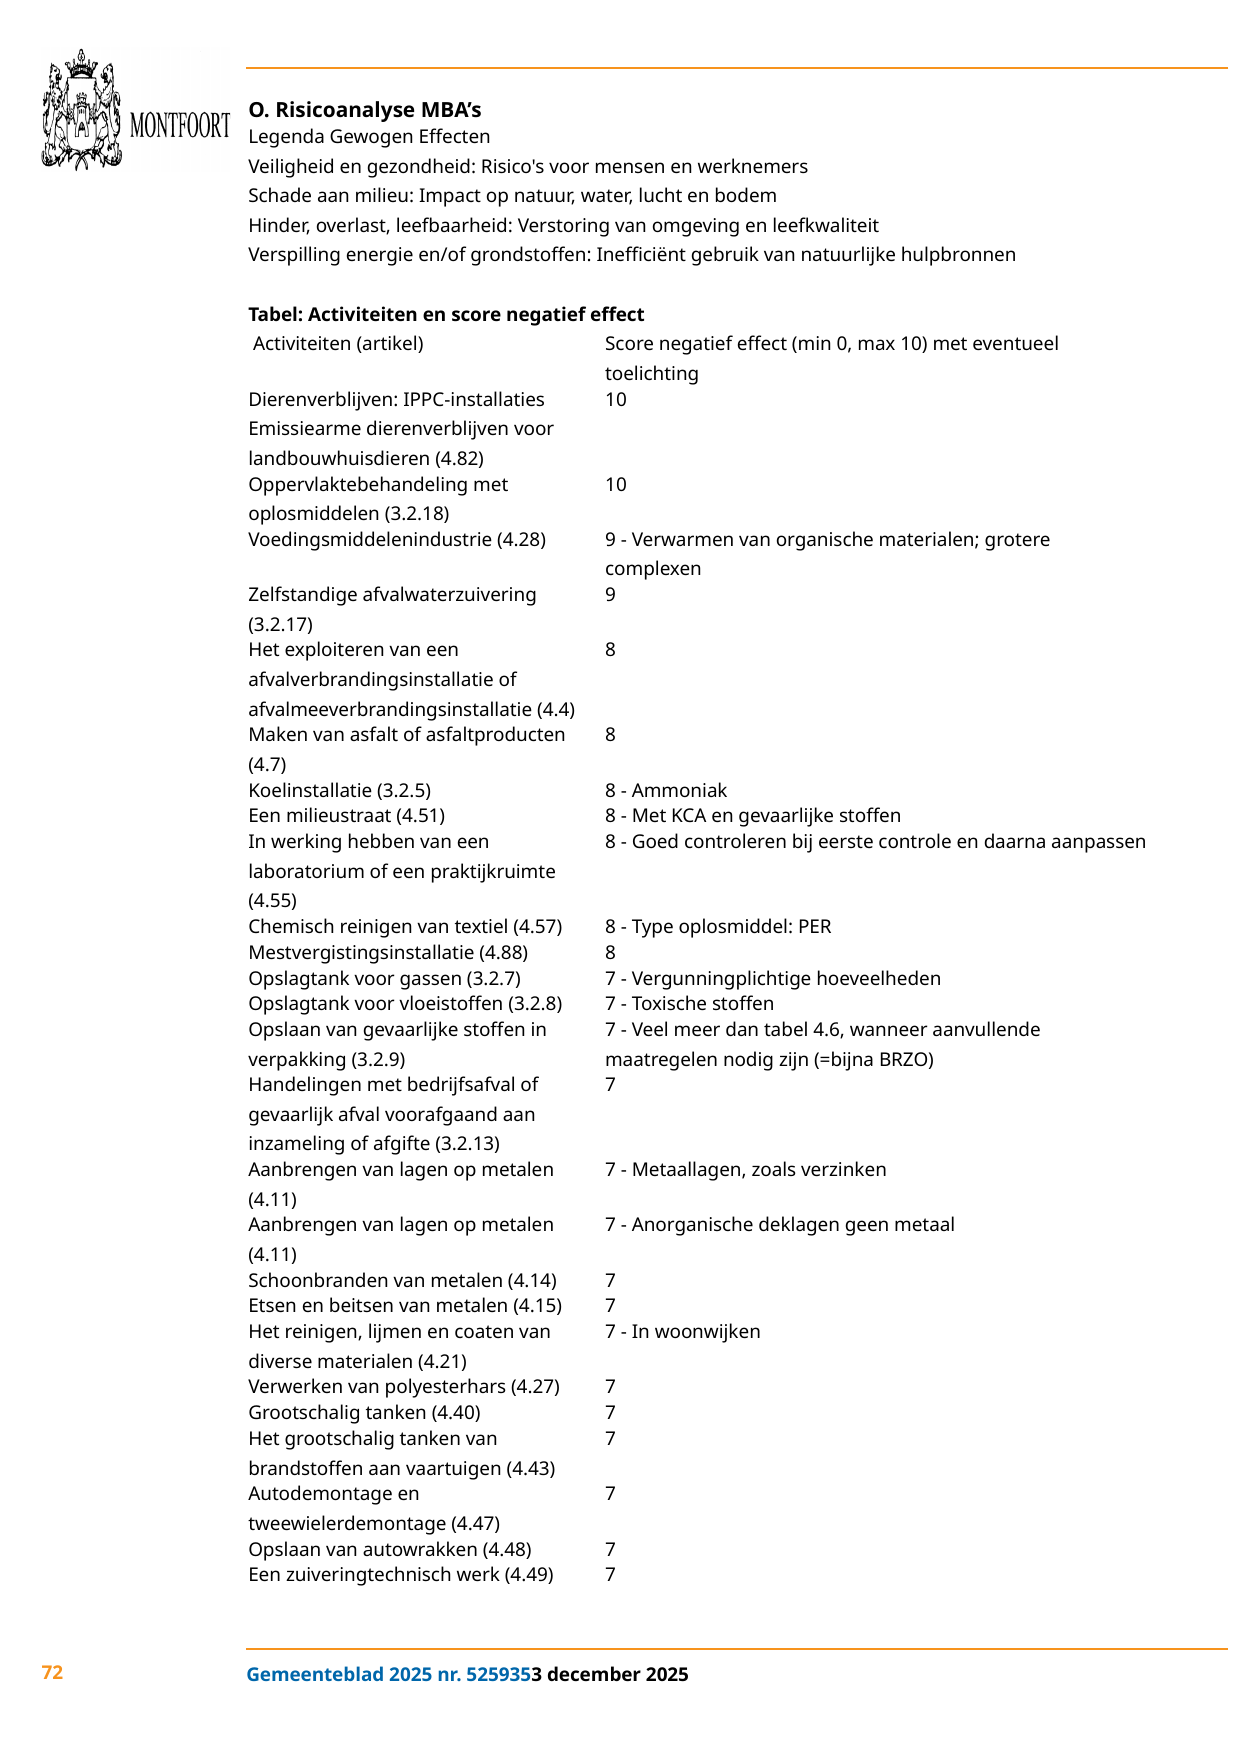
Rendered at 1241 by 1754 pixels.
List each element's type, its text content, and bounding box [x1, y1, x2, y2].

text Veiligheid en gezondheid: Risico's voor mensen en werknemers [248, 153, 1152, 179]
table_cell 7 [605, 1400, 1152, 1425]
table_cell 7 - Veel meer dan tabel 4.6, wanneer aanvullende maatregelen nodig zijn (=bijna BRZO) [605, 1016, 1152, 1071]
table_cell Het reinigen, lijmen en coaten van diverse materialen (4.21) [248, 1319, 605, 1374]
table_cell 7 [605, 1536, 1152, 1562]
table_cell 7 - Metaallagen, zoals verzinken [605, 1156, 1152, 1212]
table_cell 7 [605, 1374, 1152, 1399]
table_cell 8 - Goed controleren bij eerste controle en daarna aanpassen [605, 828, 1152, 913]
picture [41, 47, 231, 172]
table_cell Maken van asfalt of asfaltproducten (4.7) [248, 722, 605, 777]
table_cell 10 [605, 386, 1152, 471]
table_cell 8 - Met KCA en gevaarlijke stoffen [605, 803, 1152, 828]
table_cell 9 - Verwarmen van organische materialen; grotere complexen [605, 526, 1152, 581]
table_cell Zelfstandige afvalwaterzuivering (3.2.17) [248, 581, 605, 637]
table_cell Grootschalig tanken (4.40) [248, 1400, 605, 1425]
table_cell 8 - Ammoniak [605, 777, 1152, 803]
table_cell Etsen en beitsen van metalen (4.15) [248, 1293, 605, 1318]
table_cell 9 [605, 581, 1152, 637]
text O. Risicoanalyse MBA’s [248, 95, 1152, 123]
table_cell Koelinstallatie (3.2.5) [248, 777, 605, 803]
table_cell Schoonbranden van metalen (4.14) [248, 1267, 605, 1293]
table_cell Een milieustraat (4.51) [248, 803, 605, 828]
table_cell Opslaan van autowrakken (4.48) [248, 1536, 605, 1562]
text Legenda Gewogen Effecten [248, 123, 1152, 149]
table_cell 8 - Type oplosmiddel: PER [605, 913, 1152, 939]
table_cell 7 [605, 1481, 1152, 1536]
table_cell 7 [605, 1071, 1152, 1156]
table_cell Mestvergistingsinstallatie (4.88) [248, 939, 605, 965]
table_cell Autodemontage en tweewielerdemontage (4.47) [248, 1481, 605, 1536]
table_cell Chemisch reinigen van textiel (4.57) [248, 913, 605, 939]
table_cell 8 [605, 722, 1152, 777]
table_cell Het exploiteren van een afvalverbrandingsinstallatie of afvalmeeverbrandingsinstallatie (4.4) [248, 637, 605, 722]
text Tabel: Activiteiten en score negatief effect [248, 301, 1152, 327]
table_cell 7 - Vergunningplichtige hoeveelheden [605, 965, 1152, 990]
table_cell Opslaan van gevaarlijke stoffen in verpakking (3.2.9) [248, 1016, 605, 1071]
table_cell 7 - Toxische stoffen [605, 990, 1152, 1016]
table_cell 7 - Anorganische deklagen geen metaal [605, 1212, 1152, 1267]
table_cell Het grootschalig tanken van brandstoffen aan vaartuigen (4.43) [248, 1425, 605, 1481]
table_cell Aanbrengen van lagen op metalen (4.11) [248, 1212, 605, 1267]
table_cell Handelingen met bedrijfsafval of gevaarlijk afval voorafgaand aan inzameling of afgifte (3.2.13) [248, 1071, 605, 1156]
text Verspilling energie en/of grondstoffen: Inefficiënt gebruik van natuurlijke hulpbronnen [248, 242, 1152, 267]
table_cell Verwerken van polyesterhars (4.27) [248, 1374, 605, 1399]
text Hinder, overlast, leefbaarheid: Verstoring van omgeving en leefkwaliteit [248, 212, 1152, 238]
table_cell Voedingsmiddelenindustrie (4.28) [248, 526, 605, 581]
text Schade aan milieu: Impact op natuur, water, lucht en bodem [248, 182, 1152, 208]
table_cell 7 [605, 1562, 1152, 1587]
table_cell Een zuiveringtechnisch werk (4.49) [248, 1562, 605, 1587]
table_cell In werking hebben van een laboratorium of een praktijkruimte (4.55) [248, 828, 605, 913]
table_cell Oppervlaktebehandeling met oplosmiddelen (3.2.18) [248, 471, 605, 526]
table_header Activiteiten (artikel) [248, 331, 605, 386]
table_cell 8 [605, 939, 1152, 965]
table_cell 8 [605, 637, 1152, 722]
table_cell 7 [605, 1293, 1152, 1318]
table_cell 7 [605, 1267, 1152, 1293]
table_cell 10 [605, 471, 1152, 526]
table_cell 7 [605, 1425, 1152, 1481]
table_cell Aanbrengen van lagen op metalen (4.11) [248, 1156, 605, 1212]
table_cell 7 - In woonwijken [605, 1319, 1152, 1374]
table_header Score negatief effect (min 0, max 10) met eventueel toelichting [605, 331, 1152, 386]
table_cell Opslagtank voor gassen (3.2.7) [248, 965, 605, 990]
table_cell Dierenverblijven: IPPC-installaties Emissiearme dierenverblijven voor landbouwhuisdieren (4.82) [248, 386, 605, 471]
table_cell Opslagtank voor vloeistoffen (3.2.8) [248, 990, 605, 1016]
